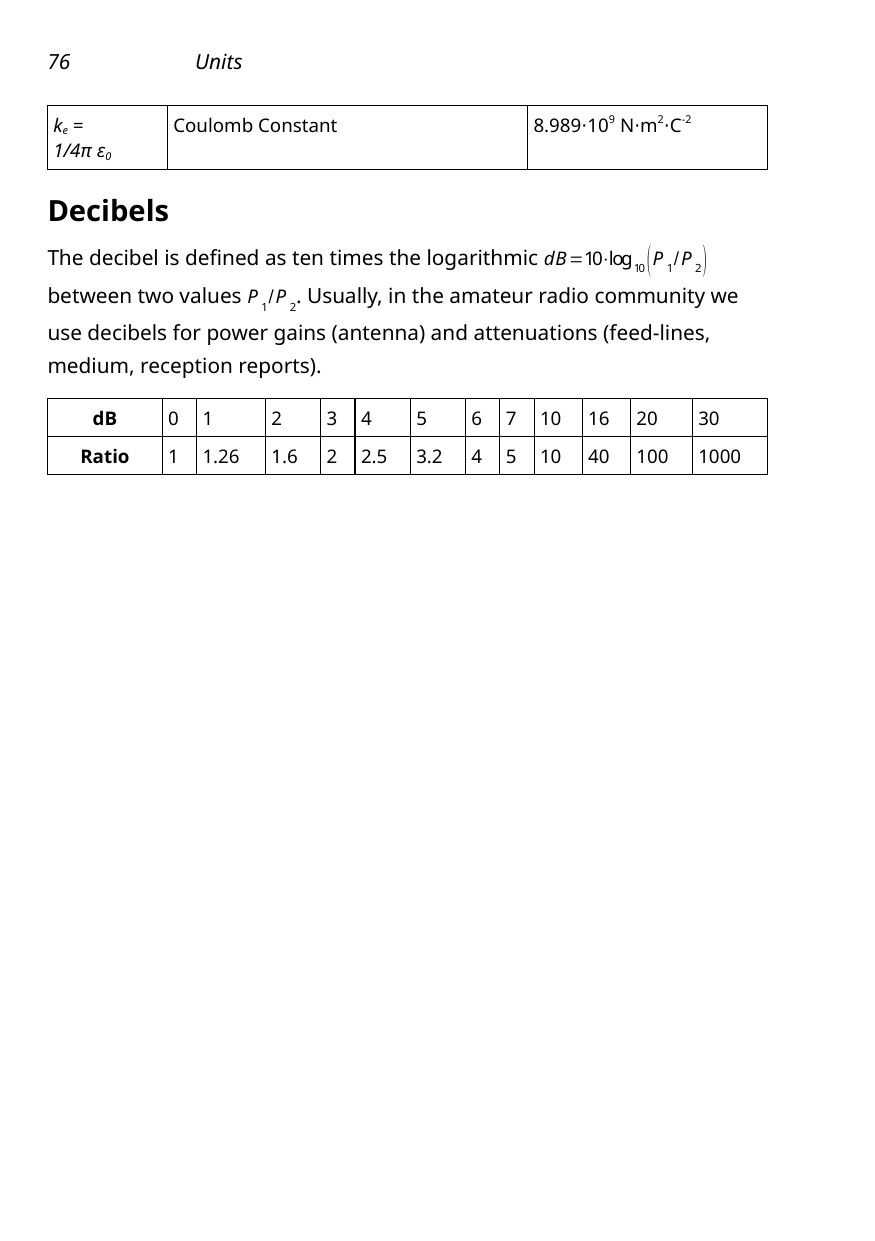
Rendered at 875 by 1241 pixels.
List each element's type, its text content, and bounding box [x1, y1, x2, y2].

table_header 4 [356, 399, 410, 436]
table_cell 1.26 [197, 437, 265, 474]
text The decibel is defined as ten times the logarithmic between two values . Usually, in the amateur radio community we use decibels for power gains (antenna) and attenuations (feed-lines, medium, reception reports). [47, 243, 768, 379]
table_cell 100 [631, 437, 692, 474]
table_header 20 [631, 399, 692, 436]
table_header dB [48, 399, 162, 436]
table_header 1 [197, 399, 265, 436]
table_cell 2.5 [356, 437, 410, 474]
table_header 2 [266, 399, 320, 436]
subtitle Decibels [47, 191, 768, 230]
table_header 5 [411, 399, 465, 436]
table_cell 1000 [693, 437, 767, 474]
table_cell 1.6 [266, 437, 320, 474]
table_cell 1 [163, 437, 196, 474]
table_cell ke = 1/4π ε0 [48, 106, 167, 169]
table_header 16 [583, 399, 630, 436]
table_header 30 [693, 399, 767, 436]
table_cell 5 [500, 437, 534, 474]
table_header 0 [163, 399, 196, 436]
table_cell Coulomb Constant [168, 106, 527, 169]
table_cell 40 [583, 437, 630, 474]
table_header 10 [535, 399, 582, 436]
table_cell 3.2 [411, 437, 465, 474]
table_cell Ratio [48, 437, 162, 474]
table_header 6 [466, 399, 499, 436]
table_cell 4 [466, 437, 499, 474]
table_header 3 [321, 399, 354, 436]
table_header 7 [500, 399, 534, 436]
table_cell 8.989⋅109 N⋅m2⋅C-2 [528, 106, 767, 169]
table_cell 2 [321, 437, 354, 474]
table_cell 10 [535, 437, 582, 474]
